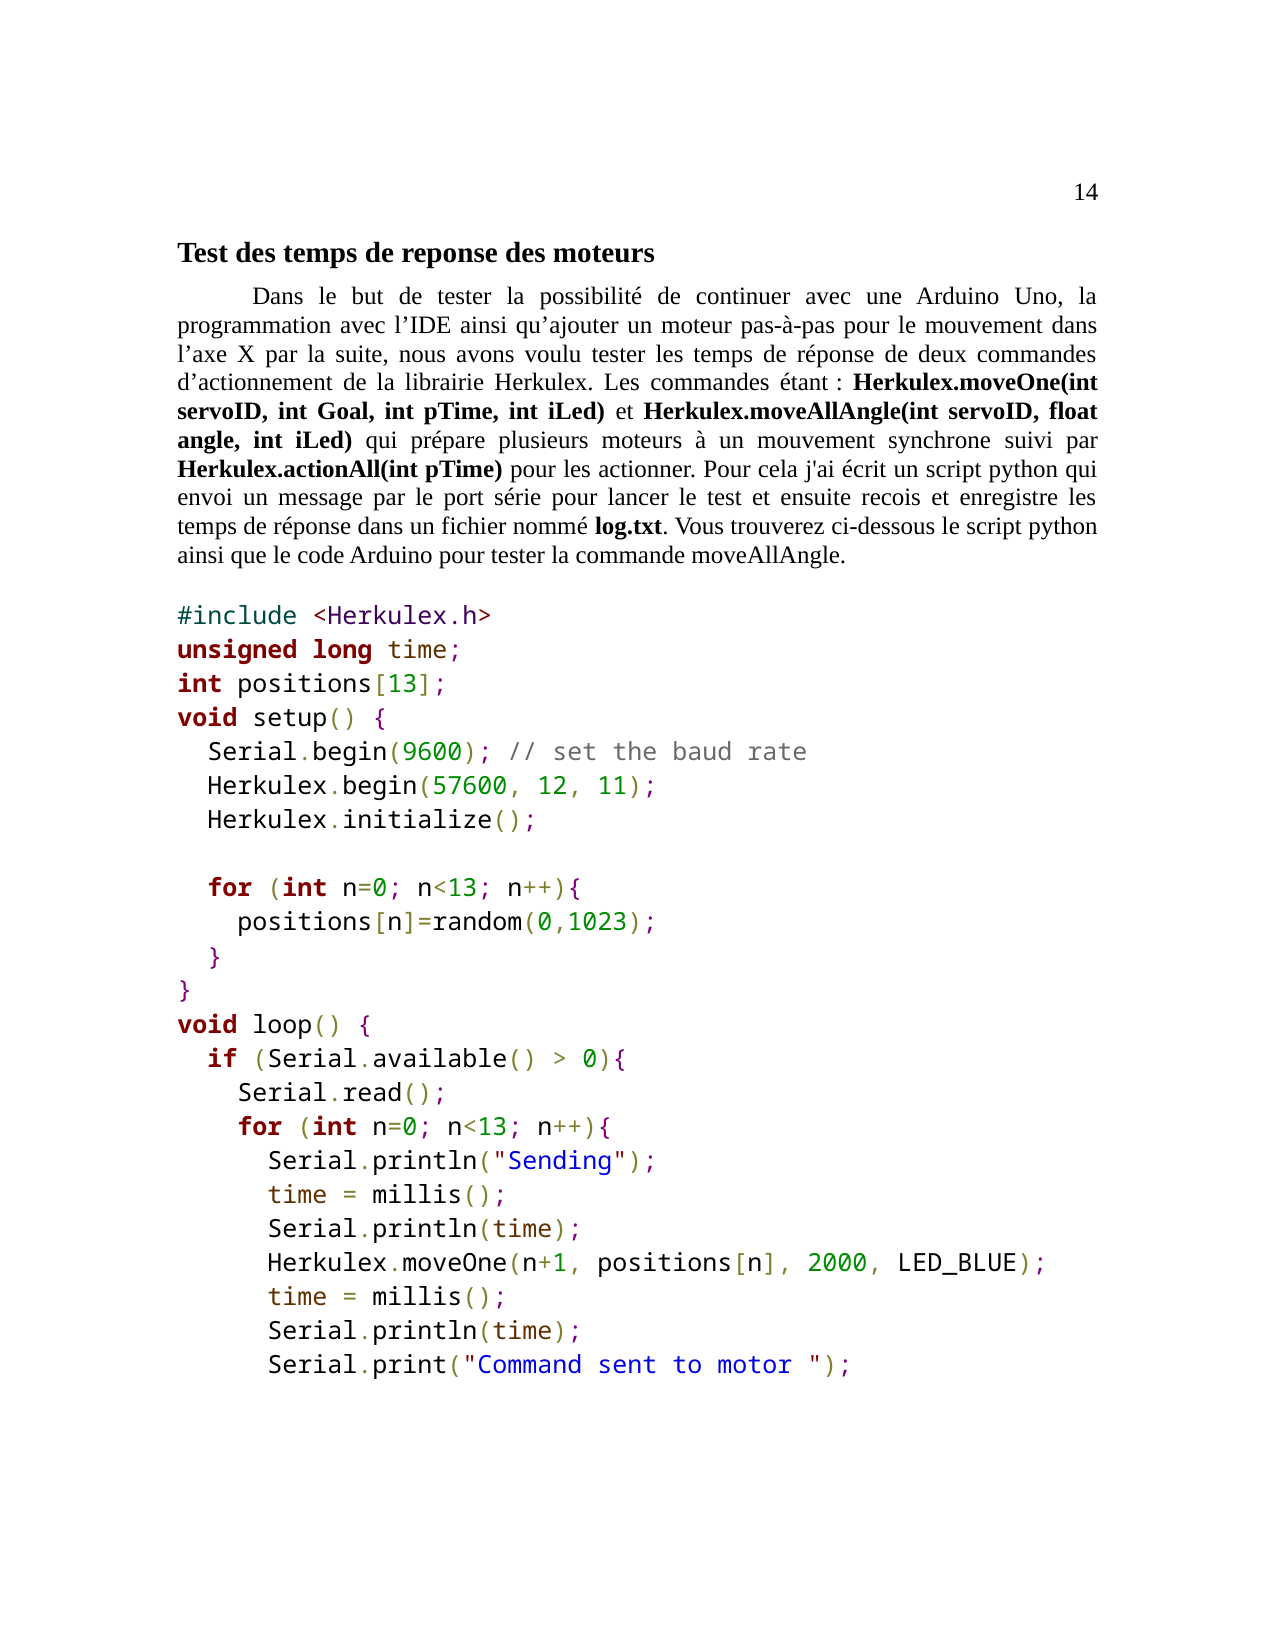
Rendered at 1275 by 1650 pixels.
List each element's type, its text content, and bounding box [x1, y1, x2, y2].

text for (int n=0; n<13; n++){ [177, 870, 1098, 904]
text Serial.println("Sending"); [177, 1142, 1098, 1177]
text unsigned long time; [177, 632, 1098, 666]
text for (int n=0; n<13; n++){ [177, 1108, 1098, 1142]
text Herkulex.begin(57600, 12, 11); [177, 768, 1098, 802]
text Serial.println(time); [177, 1211, 1098, 1245]
text time = millis(); [177, 1177, 1098, 1211]
text void loop() { [177, 1006, 1098, 1040]
text #include <Herkulex.h> [177, 597, 1098, 632]
text positions[n]=random(0,1023); [177, 904, 1098, 938]
text Dans le but de tester la possibilité de continuer avec une Arduino Uno, la programmation avec l’IDE ainsi qu’ajouter un moteur pas-à-pas pour le mouvement dans l’axe X par la suite, nous avons voulu tester les temps de réponse de deux commandes d’actionnement de la librairie Herkulex. Les commandes étant : Herkulex.moveOne(int servoID, int Goal, int pTime, int iLed) et Herkulex.moveAllAngle(int servoID, float angle, int iLed) qui prépare plusieurs moteurs à un mouvement synchrone suivi par Herkulex.actionAll(int pTime) pour les actionner. Pour cela j'ai écrit un script python qui envoi un message par le port série pour lancer le test et ensuite recois et enregistre les temps de réponse dans un fichier nommé log.txt. Vous trouverez ci-dessous le script python ainsi que le code Arduino pour tester la commande moveAllAngle. [177, 281, 1098, 569]
text int positions[13]; [177, 666, 1098, 700]
text } [177, 972, 1098, 1006]
text Serial.println(time); [177, 1313, 1098, 1347]
text Serial.read(); [177, 1074, 1098, 1108]
text Serial.print("Command sent to motor "); [177, 1347, 1098, 1381]
text Herkulex.initialize(); [177, 802, 1098, 836]
text Serial.begin(9600); // set the baud rate [177, 734, 1098, 768]
text if (Serial.available() > 0){ [177, 1040, 1098, 1074]
subtitle Test des temps de reponse des moteurs [177, 235, 1098, 269]
text Herkulex.moveOne(n+1, positions[n], 2000, LED_BLUE); [177, 1245, 1098, 1279]
text } [177, 938, 1098, 972]
text void setup() { [177, 700, 1098, 734]
text time = millis(); [177, 1279, 1098, 1313]
